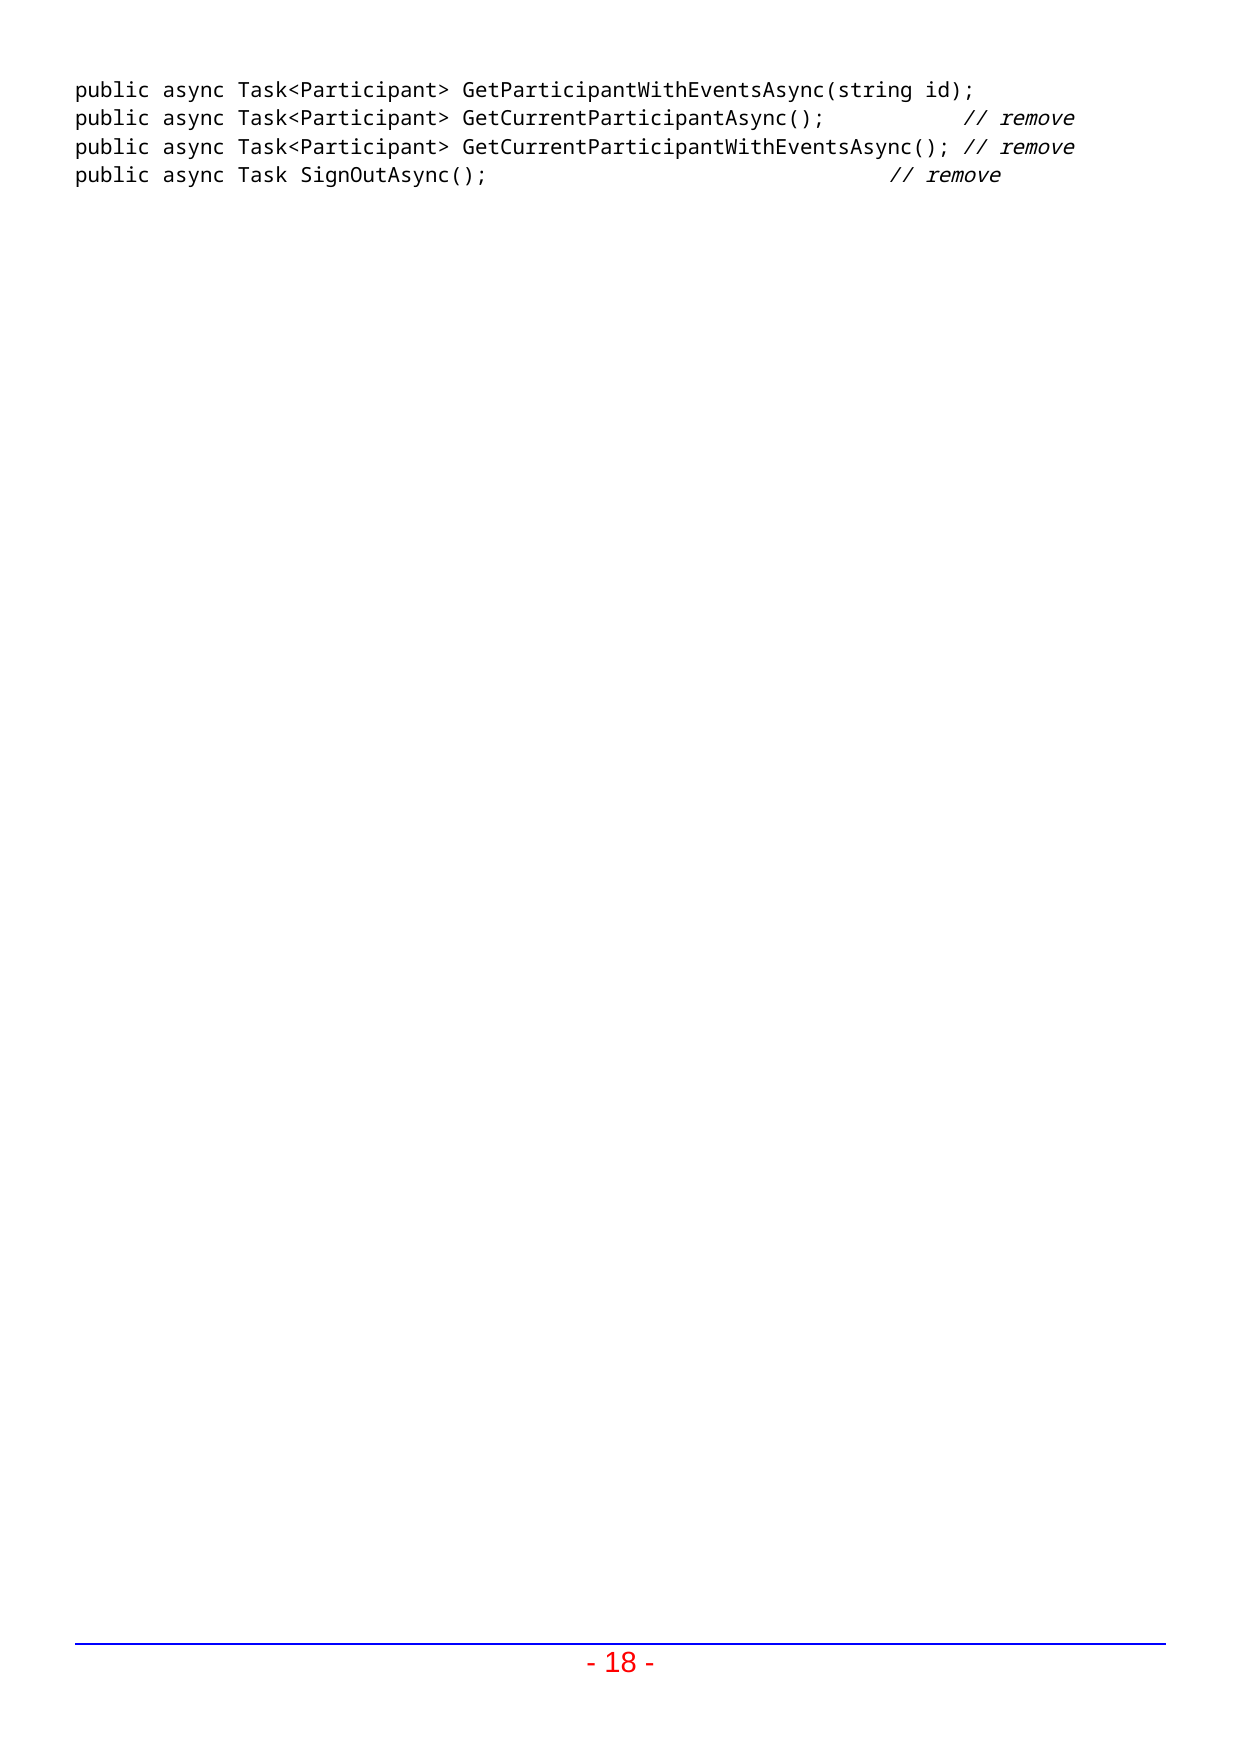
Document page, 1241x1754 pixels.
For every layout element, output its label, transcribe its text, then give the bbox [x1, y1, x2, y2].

text public async Task<Participant> GetCurrentParticipantAsync(); // remove [75, 103, 1166, 132]
text public async Task<Participant> GetParticipantWithEventsAsync(string id); [75, 75, 1166, 103]
text public async Task<Participant> GetCurrentParticipantWithEventsAsync(); // remove [75, 132, 1166, 160]
text public async Task SignOutAsync(); // remove [75, 160, 1166, 189]
